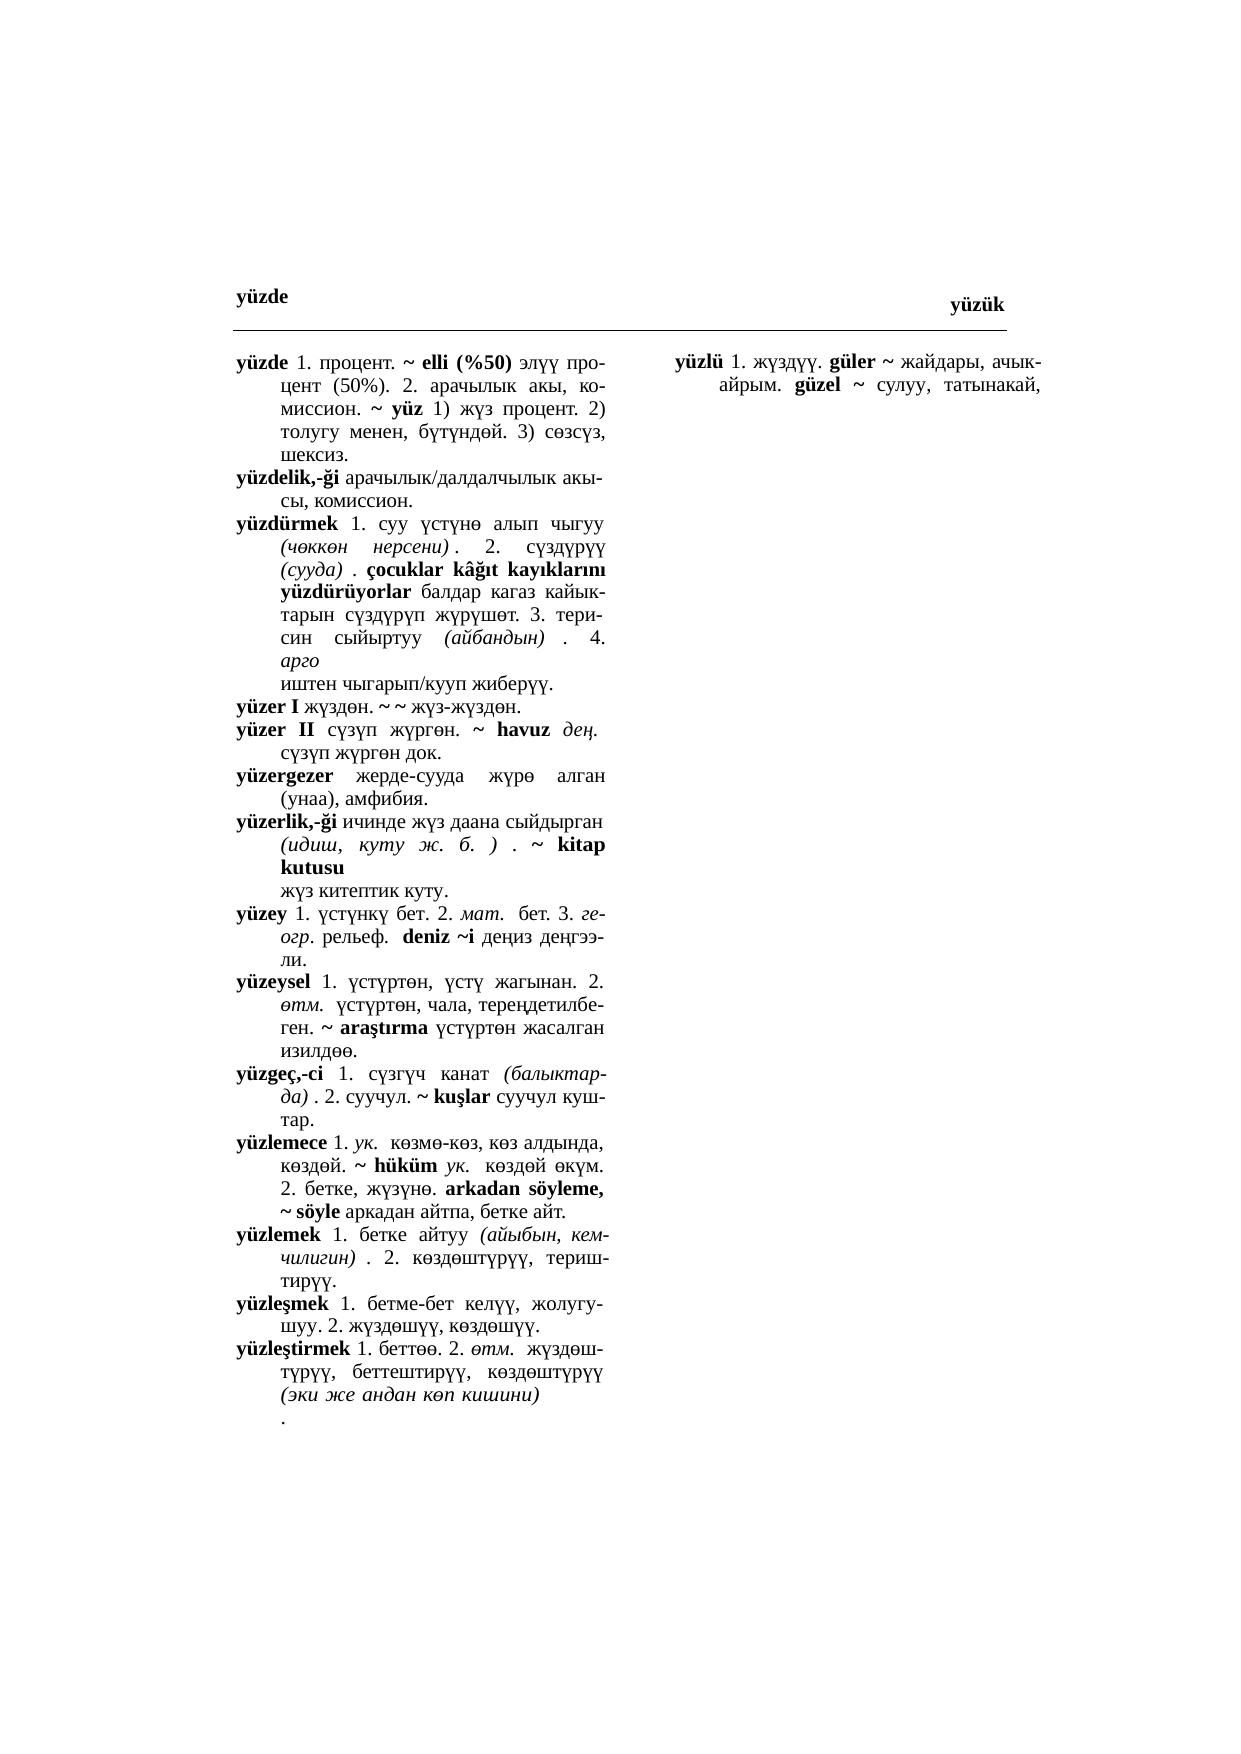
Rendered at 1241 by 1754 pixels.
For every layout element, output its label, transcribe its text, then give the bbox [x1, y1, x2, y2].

text yüzer II сүзүп жүргөн. ~ havuz дең. [236, 718, 609, 741]
text син сыйыртуу (айбандын) . 4. арго [280, 626, 606, 672]
text yüzergezer жерде-сууда жүрө алган [236, 764, 609, 787]
text yüzleşmek 1. бетме-бет келүү, жолугу- шуу. 2. жүздөшүү, көздөшүү. [236, 1292, 609, 1337]
text ген. ~ araştırma үстүртөн жасалган изилдөө. [280, 1016, 609, 1062]
text жүз китептик куту. [280, 879, 451, 902]
text yüzleştirmek 1. беттөө. 2. өтм. жүздөш- [236, 1337, 609, 1360]
text ли. [280, 948, 307, 971]
text (идиш, куту ж. б. ) . ~ kitap kutusu [280, 833, 606, 879]
text (унаа), амфибия. [280, 787, 429, 810]
text иштен чыгарып/кууп жиберүү. [280, 672, 556, 695]
text айрым. güzel ~ сулуу, татынакай, [719, 373, 1061, 396]
text түрүү, беттештирүү, көздөштүрүү [280, 1360, 606, 1383]
text yüzde 1. процент. ~ elli (%50) элүү про- цент (50%). 2. арачылык акы, ко- миссион. ~ yüz 1) жүз процент. 2) толугу менен, бүтүндөй. 3) сөзсүз, шексиз. [236, 350, 606, 466]
text yüzerlik,-ği ичинде жүз даана сыйдырган [236, 810, 609, 833]
text 2. бетке, жүзүнө. arkadan söyleme, [280, 1177, 606, 1200]
text (сууда) . çocuklar kâğıt kayıklarını yüzdürüyorlar балдар кагаз кайык- тарын сүздүрүп жүрүшөт. 3. тери- [280, 558, 606, 626]
text (эки же андан көп кишини) . [280, 1383, 539, 1429]
text yüzde [236, 284, 289, 308]
text yüzgeç,-ci 1. сүзгүч канат (балыктар- [236, 1062, 609, 1085]
text yüzlemek 1. бетке айтуу (айыбын, кем- чилигин) . 2. көздөштүрүү, териш- тирүү. [236, 1223, 609, 1292]
text yüzer I жүздөн. ~ ~ жүз-жүздөн. [236, 695, 609, 718]
text yüzdürmek 1. суу үстүнө алып чыгуу [236, 512, 609, 535]
text сүзүп жүргөн док. [280, 741, 442, 764]
text yüzey 1. үстүнкү бет. 2. мат. бет. 3. ге- огр. рельеф. deniz ~i деңиз деңгээ- [236, 902, 609, 948]
text өтм. үстүртөн, чала, тереңдетилбе- [280, 993, 606, 1016]
text yüzlemece 1. ук. көзмө-көз, көз алдында, [236, 1131, 606, 1154]
text да) . 2. суучул. ~ kuşlar суучул куш- тар. [280, 1085, 609, 1131]
text yüzlü 1. жүздүү. güler ~ жайдары, ачык- [675, 350, 1065, 373]
text yüzeysel 1. үстүртөн, үстү жагынан. 2. [236, 971, 609, 993]
text (чөккөн нерсени) . 2. сүздүрүү [280, 535, 606, 558]
text көздөй. ~ hüküm ук. көздөй өкүм. [280, 1154, 606, 1177]
text yüzük [889, 292, 1065, 316]
text yüzdelik,-ği арачылык/далдалчылык акы- сы, комиссион. [236, 466, 609, 512]
text ~ söyle аркадан айтпа, бетке айт. [280, 1200, 570, 1223]
